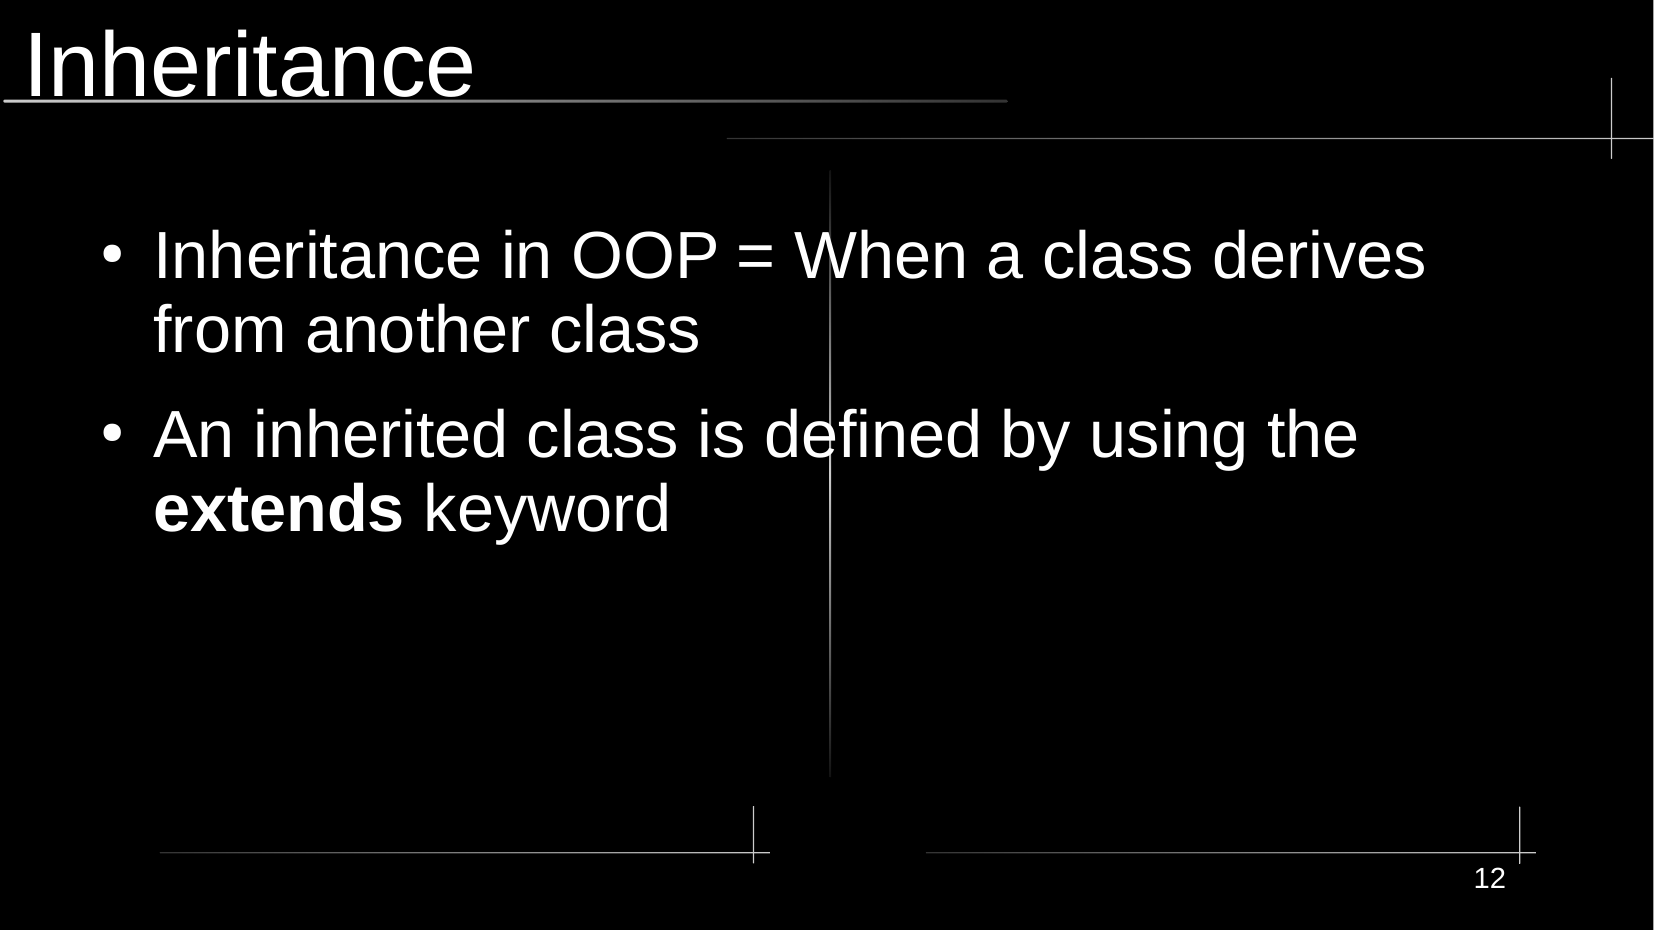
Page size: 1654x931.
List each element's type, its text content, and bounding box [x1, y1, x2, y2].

title Inheritance [23, 11, 1589, 119]
list Inheritance in OOP = When a class derives from another class An inherited class is defined by using the extends keyword [82, 217, 1571, 758]
